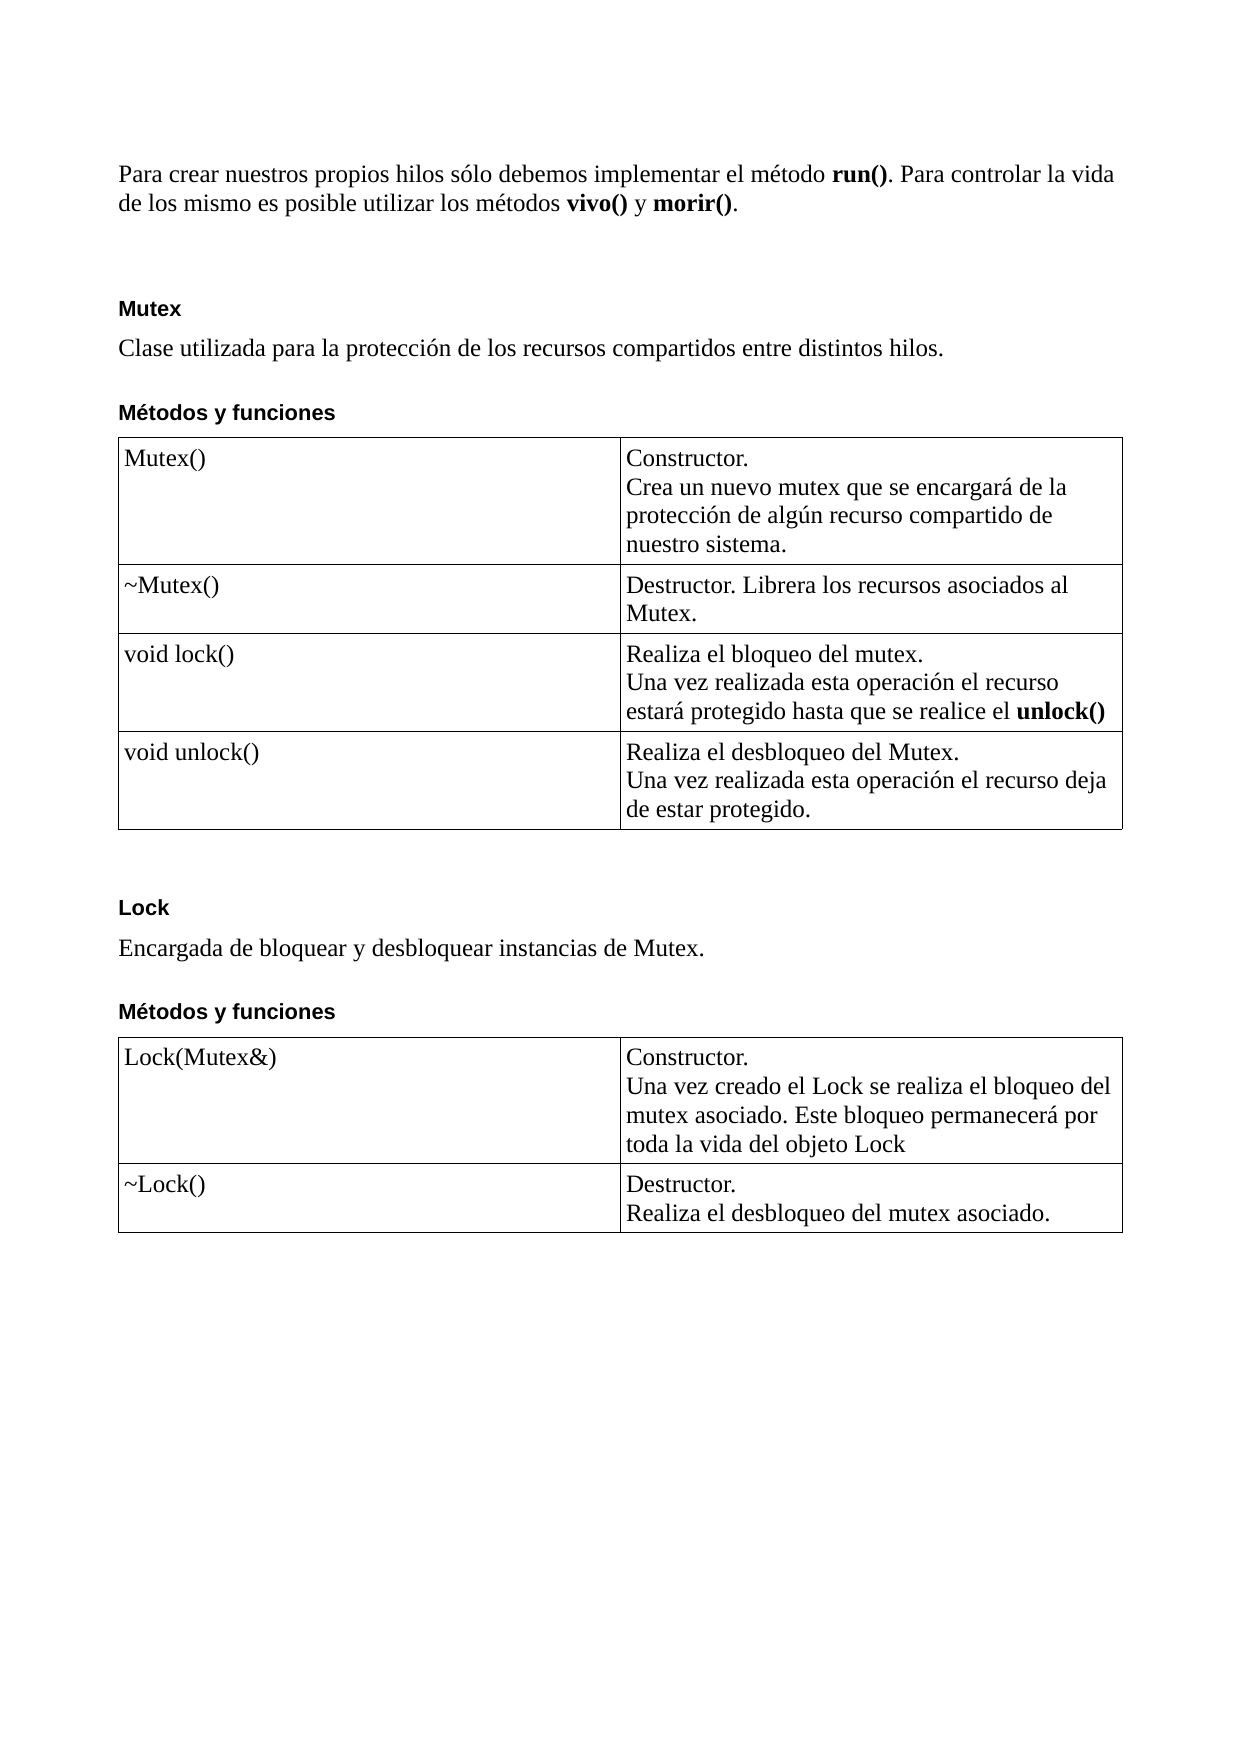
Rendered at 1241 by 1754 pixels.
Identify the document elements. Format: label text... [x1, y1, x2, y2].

subtitle Lock [118, 895, 1122, 920]
table_cell void lock() [119, 634, 620, 731]
table_cell Realiza el bloqueo del mutex. Una vez realizada esta operación el recurso estará protegido hasta que se realice el unlock() [621, 634, 1122, 731]
table_header Constructor. Una vez creado el Lock se realiza el bloqueo del mutex asociado. Este bloqueo permanecerá por toda la vida del objeto Lock [621, 1038, 1122, 1163]
table_header Mutex() [119, 438, 620, 564]
text Encargada de bloquear y desbloquear instancias de Mutex. [118, 933, 1122, 961]
table_cell Destructor. Realiza el desbloqueo del mutex asociado. [621, 1164, 1122, 1232]
subtitle Métodos y funciones [118, 999, 1122, 1024]
table_cell void unlock() [119, 732, 620, 828]
table_header Lock(Mutex&) [119, 1038, 620, 1163]
table_cell Destructor. Librera los recursos asociados al Mutex. [621, 565, 1122, 633]
table_cell Realiza el desbloqueo del Mutex. Una vez realizada esta operación el recurso deja de estar protegido. [621, 732, 1122, 828]
text Para crear nuestros propios hilos sólo debemos implementar el método run(). Para controlar la vida de los mismo es posible utilizar los métodos vivo() y morir(). [118, 159, 1122, 217]
table_header Constructor. Crea un nuevo mutex que se encargará de la protección de algún recurso compartido de nuestro sistema. [621, 438, 1122, 564]
subtitle Mutex [118, 296, 1122, 321]
text Clase utilizada para la protección de los recursos compartidos entre distintos hilos. [118, 333, 1122, 362]
subtitle Métodos y funciones [118, 399, 1122, 425]
table_cell ~Mutex() [119, 565, 620, 633]
table_cell ~Lock() [119, 1164, 620, 1232]
